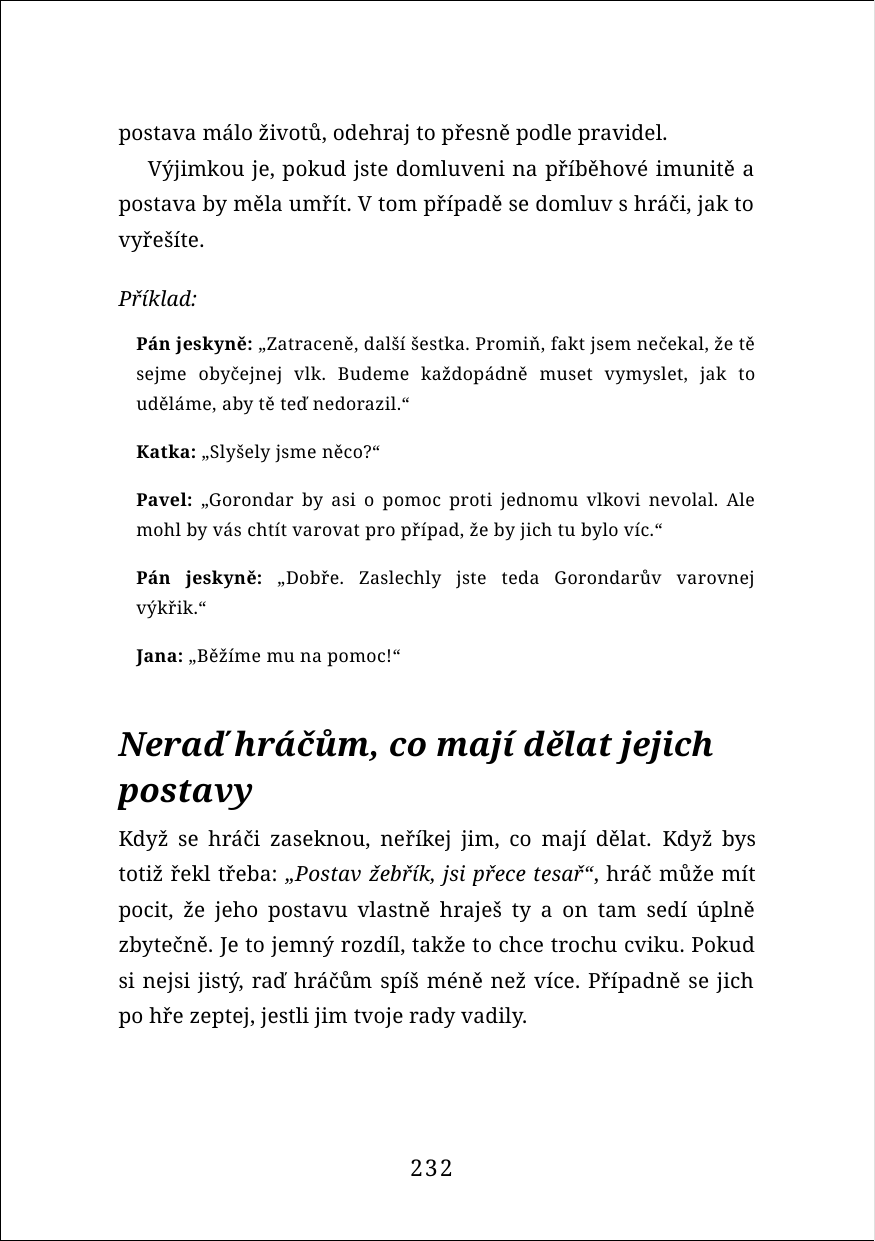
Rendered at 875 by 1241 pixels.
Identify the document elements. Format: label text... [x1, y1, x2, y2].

text postava málo životů, odehraj to přesně podle pravidel. Výjimkou je, pokud jste domluveni na příběhové imunitě a postava by měla umřít. V tom případě se domluv s hráči, jak to vyřešíte. [118, 118, 756, 253]
text Když se hráči zaseknou, neříkej jim, co mají dělat. Když bys totiž řekl třeba: „Postav žebřík, jsi přece tesař“, hráč může mít pocit, že jeho postavu vlastně hraješ ty a on tam sedí úplně zbytečně. Je to jemný rozdíl, takže to chce trochu cviku. Pokud si nejsi jistý, raď hráčům spíš méně než více. Případně se jich po hře zeptej, jestli jim tvoje rady vadily. [118, 824, 756, 1030]
text Pán jeskyně: „Zatraceně, další šestka. Promiň, fakt jsem nečekal, že tě sejme obyčejnej vlk. Budeme každopádně muset vymyslet, jak to uděláme, aby tě teď nedorazil.“ [136, 331, 756, 416]
text Pán jeskyně: „Dobře. Zaslechly jste teda Gorondarův varovnej výkřik.“ [136, 566, 756, 620]
text Příklad: [118, 284, 756, 312]
text Jana: „Běžíme mu na pomoc!“ [136, 644, 756, 668]
text Katka: „Slyšely jsme něco?“ [136, 439, 756, 464]
text Pavel: „Gorondar by asi o pomoc proti jednomu vlkovi nevolal. Ale mohl by vás chtít varovat pro případ, že by jich tu bylo víc.“ [136, 487, 756, 542]
subtitle Neraď hráčům, co mají dělat jejich postavy [118, 721, 756, 812]
